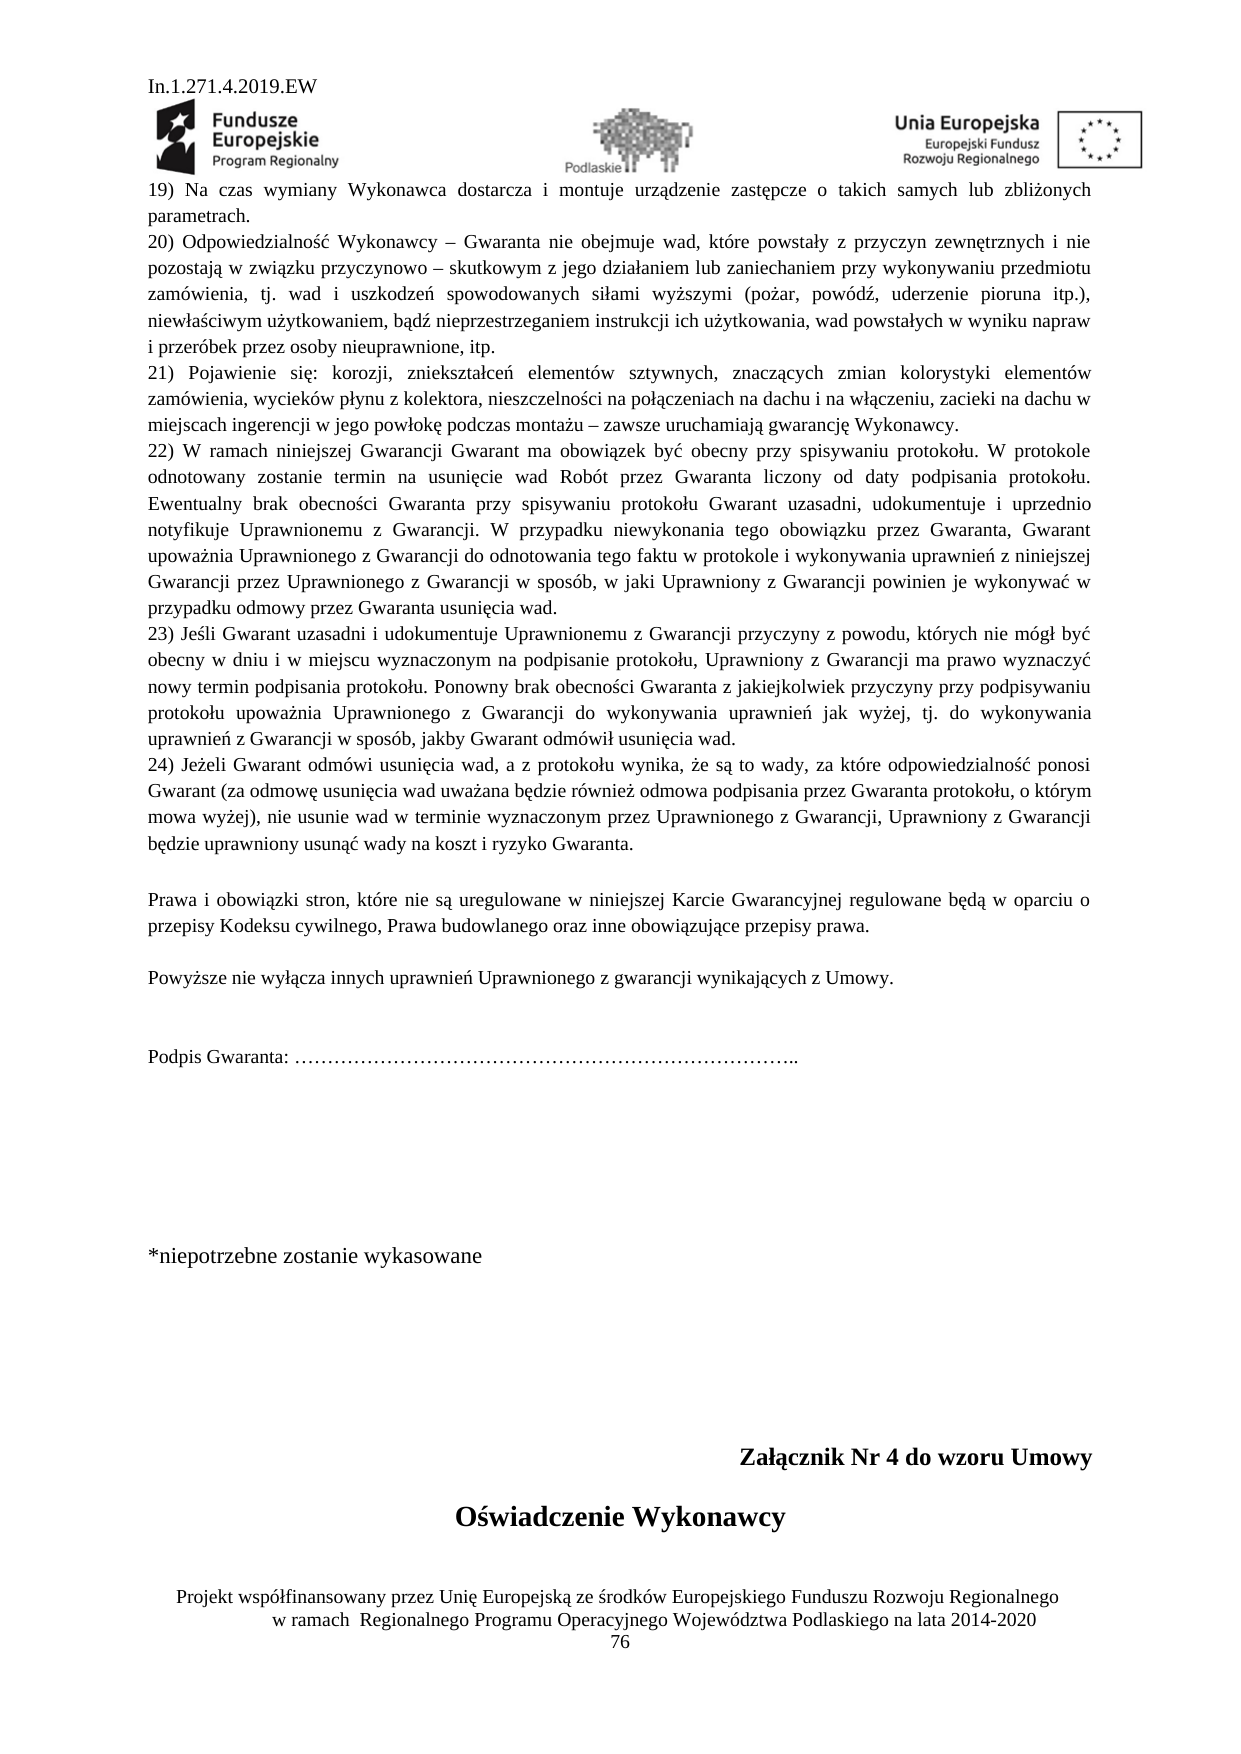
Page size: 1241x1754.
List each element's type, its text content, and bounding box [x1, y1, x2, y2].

text Oświadczenie Wykonawcy [148, 1499, 1092, 1533]
text 20) Odpowiedzialność Wykonawcy – Gwaranta nie obejmuje wad, które powstały z przyczyn zewnętrznych i nie pozostają w związku przyczynowo – skutkowym z jego działaniem lub zaniechaniem przy wykonywaniu przedmiotu zamówienia, tj. wad i uszkodzeń spowodowanych siłami wyższymi (pożar, powódź, uderzenie pioruna itp.), niewłaściwym użytkowaniem, bądź nieprzestrzeganiem instrukcji ich użytkowania, wad powstałych w wyniku napraw i przeróbek przez osoby nieuprawnione, itp. [148, 230, 1092, 357]
text 19) Na czas wymiany Wykonawca dostarcza i montuje urządzenie zastępcze o takich samych lub zbliżonych parametrach. [148, 178, 1092, 227]
text 24) Jeżeli Gwarant odmówi usunięcia wad, a z protokołu wynika, że są to wady, za które odpowiedzialność ponosi Gwarant (za odmowę usunięcia wad uważana będzie również odmowa podpisania przez Gwaranta protokołu, o którym mowa wyżej), nie usunie wad w terminie wyznaczonym przez Uprawnionego z Gwarancji, Uprawniony z Gwarancji będzie uprawniony usunąć wady na koszt i ryzyko Gwaranta. [148, 753, 1092, 854]
text Załącznik Nr 4 do wzoru Umowy [148, 1442, 1092, 1471]
text Podpis Gwaranta: ………………………………………………………………….. [148, 1045, 1092, 1067]
text Powyższe nie wyłącza innych uprawnień Uprawnionego z gwarancji wynikających z Umowy. [148, 966, 1092, 989]
text Prawa i obowiązki stron, które nie są uregulowane w niniejszej Karcie Gwarancyjnej regulowane będą w oparciu o przepisy Kodeksu cywilnego, Prawa budowlanego oraz inne obowiązujące przepisy prawa. [148, 888, 1092, 937]
text *niepotrzebne zostanie wykasowane [148, 1242, 1092, 1268]
text 21) Pojawienie się: korozji, zniekształceń elementów sztywnych, znaczących zmian kolorystyki elementów zamówienia, wycieków płynu z kolektora, nieszczelności na połączeniach na dachu i na włączeniu, zacieki na dachu w miejscach ingerencji w jego powłokę podczas montażu – zawsze uruchamiają gwarancję Wykonawcy. [148, 361, 1092, 436]
text 22) W ramach niniejszej Gwarancji Gwarant ma obowiązek być obecny przy spisywaniu protokołu. W protokole odnotowany zostanie termin na usunięcie wad Robót przez Gwaranta liczony od daty podpisania protokołu. Ewentualny brak obecności Gwaranta przy spisywaniu protokołu Gwarant uzasadni, udokumentuje i uprzednio notyfikuje Uprawnionemu z Gwarancji. W przypadku niewykonania tego obowiązku przez Gwaranta, Gwarant upoważnia Uprawnionego z Gwarancji do odnotowania tego faktu w protokole i wykonywania uprawnień z niniejszej Gwarancji przez Uprawnionego z Gwarancji w sposób, w jaki Uprawniony z Gwarancji powinien je wykonywać w przypadku odmowy przez Gwaranta usunięcia wad. [148, 439, 1092, 619]
text 23) Jeśli Gwarant uzasadni i udokumentuje Uprawnionemu z Gwarancji przyczyny z powodu, których nie mógł być obecny w dniu i w miejscu wyznaczonym na podpisanie protokołu, Uprawniony z Gwarancji ma prawo wyznaczyć nowy termin podpisania protokołu. Ponowny brak obecności Gwaranta z jakiejkolwiek przyczyny przy podpisywaniu protokołu upoważnia Uprawnionego z Gwarancji do wykonywania uprawnień jak wyżej, tj. do wykonywania uprawnień z Gwarancji w sposób, jakby Gwarant odmówił usunięcia wad. [148, 622, 1092, 750]
